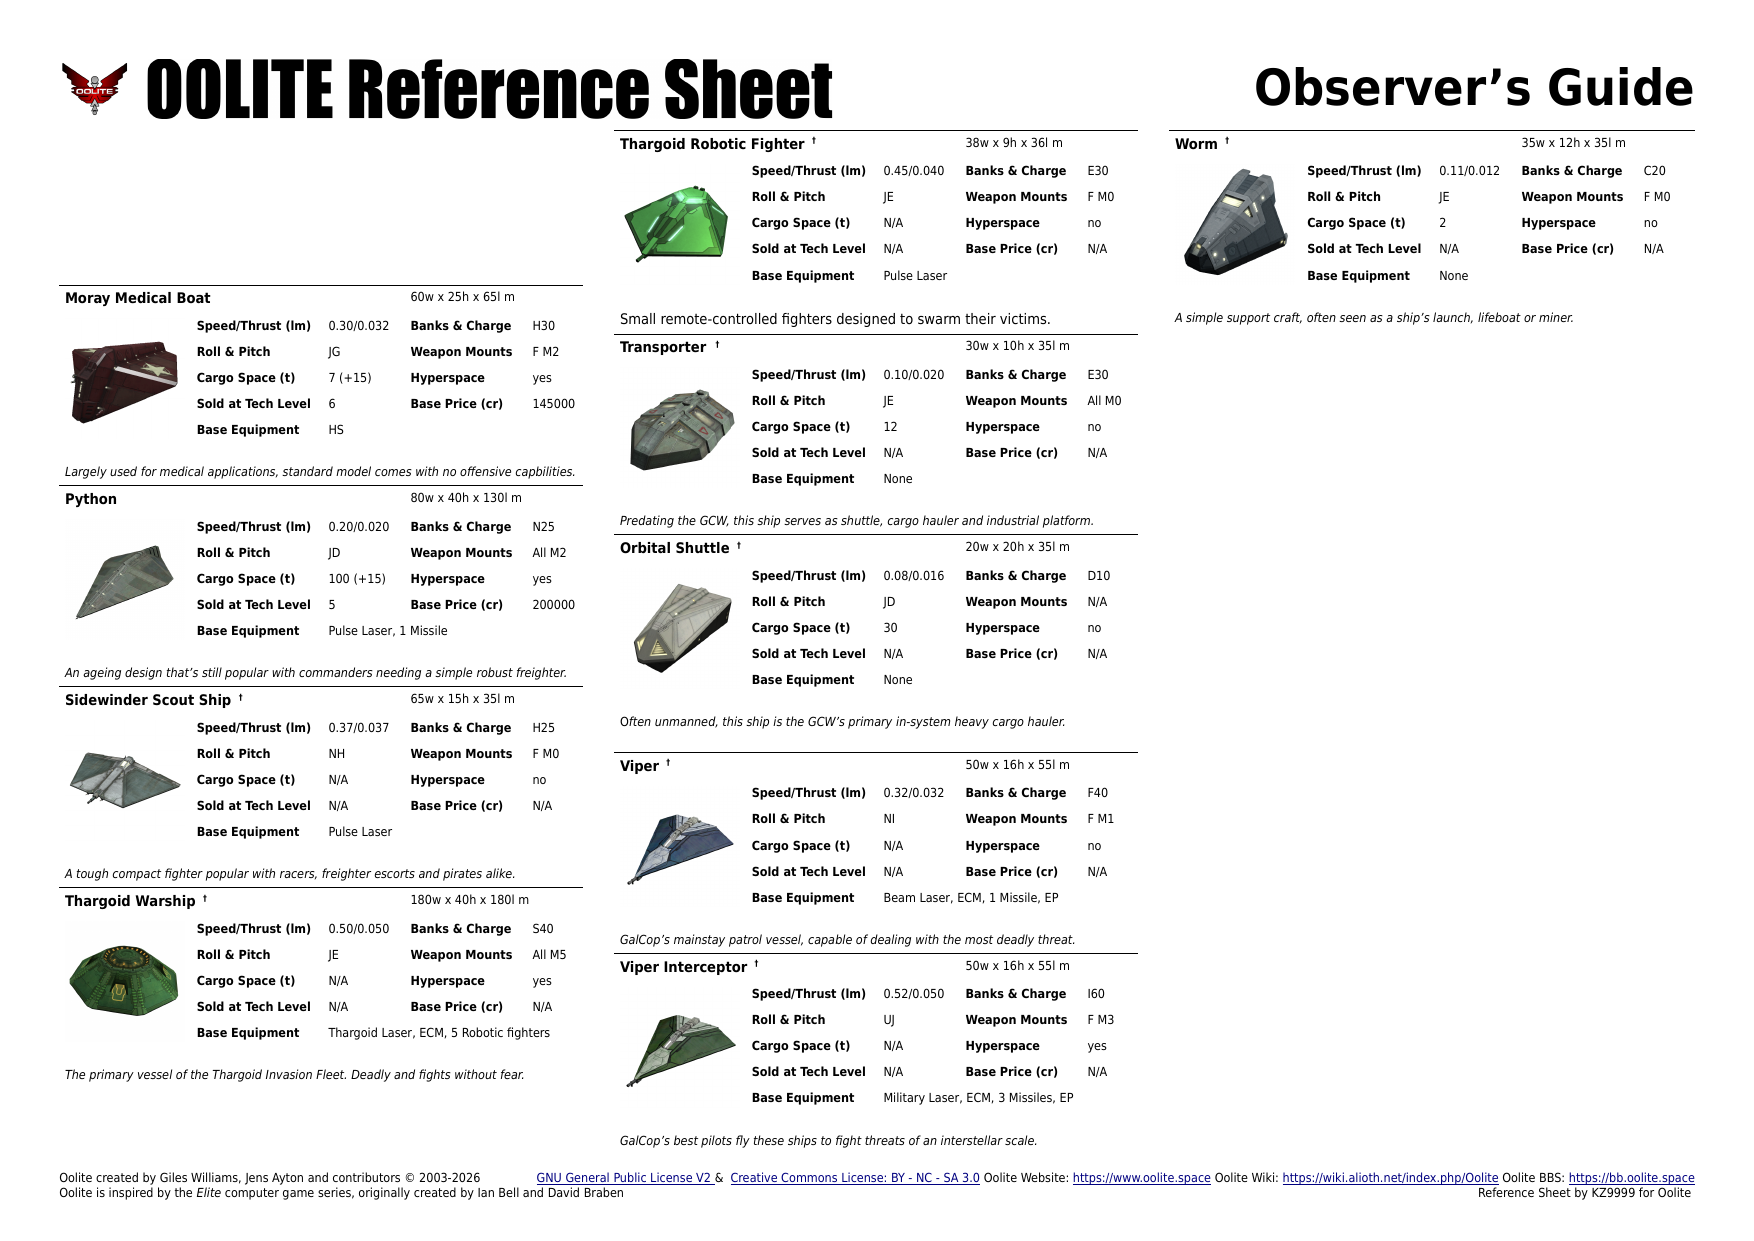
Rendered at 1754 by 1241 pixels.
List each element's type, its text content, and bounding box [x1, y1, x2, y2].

table_header Orbital Shuttle † [614, 535, 959, 563]
table_cell Weapon Mounts [405, 540, 526, 566]
table_cell [614, 781, 746, 927]
table_cell Cargo Space (t) [191, 365, 322, 391]
table_cell Military Laser, ECM, 3 Missiles, EP [878, 1086, 1138, 1128]
table_cell Roll & Pitch [746, 807, 877, 833]
table_cell Base Equipment [191, 618, 322, 660]
picture [619, 164, 740, 285]
table_cell Base Price (cr) [405, 391, 526, 417]
picture [64, 720, 186, 841]
table_cell Sold at Tech Level [746, 641, 877, 667]
table_cell Weapon Mounts [960, 388, 1081, 414]
table_cell Speed/Thrust (lm) [191, 916, 322, 942]
table_cell The primary vessel of the Thargoid Invasion Fleet. Deadly and fights without fear. [59, 1062, 583, 1088]
table_cell 0.30/0.032 [323, 313, 404, 339]
table_cell Base Price (cr) [405, 994, 526, 1020]
table_cell N/A [878, 833, 959, 859]
table_header 20w x 20h x 35l m [960, 535, 1138, 563]
table_cell Sold at Tech Level [191, 391, 322, 417]
table_cell Base Price (cr) [405, 793, 526, 819]
table_cell 0.32/0.032 [878, 781, 959, 807]
table_cell Cargo Space (t) [746, 615, 877, 641]
table_cell Predating the GCW, this ship serves as shuttle, cargo hauler and industrial platform. [614, 508, 1138, 534]
table_cell N/A [323, 793, 404, 819]
table_cell no [1081, 414, 1138, 440]
table_header Sidewinder Scout Ship † [59, 687, 404, 715]
table_cell Hyperspace [405, 767, 526, 793]
table_cell Sold at Tech Level [746, 440, 877, 466]
table_cell Speed/Thrust (lm) [746, 781, 877, 807]
table_cell All M5 [526, 942, 583, 968]
table_cell no [1081, 211, 1138, 237]
table_cell N/A [1081, 237, 1138, 263]
table_cell None [878, 667, 1138, 709]
table_cell Hyperspace [405, 566, 526, 592]
table_cell F M0 [1638, 185, 1695, 211]
table_cell Base Equipment [1301, 263, 1433, 305]
table_cell NI [878, 807, 959, 833]
table_cell 0.11/0.012 [1433, 159, 1516, 184]
table_cell Cargo Space (t) [191, 566, 322, 592]
table_header Viper † [614, 753, 959, 781]
picture [64, 318, 186, 439]
table_header 38w x 9h x 36l m [960, 131, 1138, 158]
table_cell [614, 159, 746, 305]
table_cell Speed/Thrust (lm) [191, 313, 322, 339]
table_cell Weapon Mounts [1516, 185, 1638, 211]
table_cell Pulse Laser [878, 263, 1138, 305]
picture [64, 519, 186, 640]
table_cell GalCop’s best pilots fly these ships to fight threats of an interstellar scale. [614, 1128, 1138, 1154]
table_cell Base Equipment [746, 263, 877, 305]
table_cell N/A [323, 968, 404, 994]
table_header Moray Medical Boat [59, 286, 404, 313]
table_cell H30 [526, 313, 583, 339]
table_cell Speed/Thrust (lm) [746, 563, 877, 589]
table_cell A tough compact fighter popular with racers, freighter escorts and pirates alike. [59, 861, 583, 887]
table_cell Weapon Mounts [960, 807, 1081, 833]
table_cell Banks & Charge [960, 781, 1081, 807]
table_cell Weapon Mounts [960, 1008, 1081, 1033]
table_cell Base Price (cr) [1516, 237, 1638, 263]
table_cell Base Equipment [191, 417, 322, 459]
table_cell Hyperspace [405, 968, 526, 994]
table_cell Base Price (cr) [405, 592, 526, 618]
table_cell 0.52/0.050 [878, 981, 959, 1007]
table_cell yes [526, 365, 583, 391]
table_cell Largely used for medical applications, standard model comes with no offensive capbilities. [59, 459, 583, 485]
table_cell Banks & Charge [405, 514, 526, 540]
table_cell Cargo Space (t) [746, 211, 877, 237]
table_cell JG [323, 339, 404, 365]
table_header 50w x 16h x 55l m [960, 753, 1138, 781]
picture [61, 56, 128, 122]
picture [147, 59, 833, 119]
table_cell Cargo Space (t) [746, 414, 877, 440]
table_cell no [1081, 615, 1138, 641]
table_cell Speed/Thrust (lm) [746, 981, 877, 1007]
table_header 65w x 15h x 35l m [405, 687, 583, 715]
table_cell no [1081, 833, 1138, 859]
table_cell None [878, 466, 1138, 508]
table_cell [614, 981, 746, 1107]
table_cell 200000 [526, 592, 583, 618]
table_cell Banks & Charge [960, 362, 1081, 388]
table_cell Weapon Mounts [405, 942, 526, 968]
table_header 50w x 16h x 55l m [960, 954, 1138, 981]
table_cell Speed/Thrust (lm) [746, 362, 877, 388]
table_cell Base Price (cr) [960, 440, 1081, 466]
table_cell 0.50/0.050 [323, 916, 404, 942]
table_header Thargoid Robotic Fighter † [614, 131, 959, 158]
table_cell Speed/Thrust (lm) [1301, 159, 1433, 184]
table_cell N/A [526, 793, 583, 819]
table_cell [59, 313, 191, 459]
table_cell JD [323, 540, 404, 566]
table_cell Speed/Thrust (lm) [191, 514, 322, 540]
table_cell Roll & Pitch [746, 388, 877, 414]
picture [64, 921, 186, 1042]
table_cell JE [878, 185, 959, 211]
picture [619, 786, 740, 907]
table_cell Base Equipment [746, 667, 877, 709]
table_cell [59, 514, 191, 660]
table_cell GalCop’s mainstay patrol vessel, capable of dealing with the most deadly threat. [614, 927, 1138, 953]
table_cell Cargo Space (t) [746, 833, 877, 859]
table_cell Pulse Laser, 1 Missile [323, 618, 583, 660]
table_cell Weapon Mounts [960, 185, 1081, 211]
table_cell Hyperspace [960, 833, 1081, 859]
table_cell N/A [878, 1034, 959, 1059]
table_cell Sold at Tech Level [746, 237, 877, 263]
table_cell Beam Laser, ECM, 1 Missile, EP [878, 885, 1138, 927]
table_cell Small remote-controlled fighters designed to swarm their victims. [614, 305, 1138, 333]
table_cell 0.45/0.040 [878, 159, 959, 184]
table_cell Banks & Charge [405, 313, 526, 339]
table_cell 2 [1433, 211, 1516, 237]
table_cell Roll & Pitch [191, 741, 322, 767]
table_cell Roll & Pitch [191, 339, 322, 365]
table_header 60w x 25h x 65l m [405, 286, 583, 313]
table_header Transporter † [614, 335, 959, 362]
table_cell [1169, 331, 1695, 347]
table_cell Hyperspace [960, 414, 1081, 440]
table_cell Cargo Space (t) [746, 1034, 877, 1059]
table_cell F M3 [1081, 1008, 1138, 1033]
table_cell HS [323, 417, 583, 459]
table_cell no [1638, 211, 1695, 237]
table_cell Cargo Space (t) [191, 767, 322, 793]
table_cell 12 [878, 414, 959, 440]
table_cell N/A [1081, 440, 1138, 466]
table_cell Sold at Tech Level [191, 793, 322, 819]
table_cell N/A [878, 237, 959, 263]
table_cell N/A [323, 994, 404, 1020]
table_cell A simple support craft, often seen as a ship’s launch, lifeboat or miner. [1169, 305, 1695, 331]
table_cell Weapon Mounts [960, 589, 1081, 615]
table_cell Roll & Pitch [191, 540, 322, 566]
picture [619, 987, 740, 1108]
table_header Viper Interceptor † [614, 954, 959, 981]
table_cell [59, 715, 191, 861]
table_cell [614, 563, 746, 709]
table_cell An ageing design that’s still popular with commanders needing a simple robust freighter. [59, 660, 583, 686]
table_header 35w x 12h x 35l m [1516, 131, 1695, 158]
table_cell JD [878, 589, 959, 615]
table_cell N25 [526, 514, 583, 540]
table_cell N/A [878, 859, 959, 885]
table_cell [1169, 159, 1301, 305]
table_cell NH [323, 741, 404, 767]
table_cell D10 [1081, 563, 1138, 589]
table_cell None [1433, 263, 1695, 305]
table_cell Sold at Tech Level [746, 1060, 877, 1086]
table_cell Base Equipment [191, 1020, 322, 1062]
table_cell Hyperspace [960, 1034, 1081, 1059]
table_cell Thargoid Laser, ECM, 5 Robotic fighters [323, 1020, 583, 1062]
table_cell Banks & Charge [405, 715, 526, 741]
table_cell Banks & Charge [960, 159, 1081, 184]
table_cell Banks & Charge [960, 981, 1081, 1007]
table_cell I60 [1081, 981, 1138, 1007]
table_header Thargoid Warship † [59, 888, 404, 916]
table_cell 0.10/0.020 [878, 362, 959, 388]
table_cell Banks & Charge [960, 563, 1081, 589]
table_cell 145000 [526, 391, 583, 417]
table_cell F M0 [526, 741, 583, 767]
table_cell C20 [1638, 159, 1695, 184]
table_cell 0.08/0.016 [878, 563, 959, 589]
table_cell Speed/Thrust (lm) [191, 715, 322, 741]
table_cell Banks & Charge [1516, 159, 1638, 184]
table_cell Weapon Mounts [405, 339, 526, 365]
table_cell E30 [1081, 159, 1138, 184]
table_cell Pulse Laser [323, 819, 583, 861]
table_cell Speed/Thrust (lm) [746, 159, 877, 184]
table_cell Sold at Tech Level [191, 592, 322, 618]
table_cell yes [526, 968, 583, 994]
table_cell [614, 1108, 746, 1128]
table_cell Often unmanned, this ship is the GCW’s primary in-system heavy cargo hauler. [614, 709, 1138, 735]
table_cell Base Equipment [746, 885, 877, 927]
table_cell yes [526, 566, 583, 592]
table_cell JE [878, 388, 959, 414]
table_cell 6 [323, 391, 404, 417]
table_cell F M2 [526, 339, 583, 365]
table_cell F M0 [1081, 185, 1138, 211]
table_cell N/A [1081, 641, 1138, 667]
table_cell N/A [1433, 237, 1516, 263]
table_cell Base Equipment [746, 1086, 877, 1128]
table_cell Base Price (cr) [960, 237, 1081, 263]
table_cell Base Price (cr) [960, 641, 1081, 667]
table_cell N/A [1081, 859, 1138, 885]
table_cell 0.20/0.020 [323, 514, 404, 540]
table_cell Cargo Space (t) [191, 968, 322, 994]
table_cell UJ [878, 1008, 959, 1033]
table_cell Hyperspace [960, 615, 1081, 641]
table_cell N/A [878, 440, 959, 466]
picture [1174, 164, 1296, 285]
table_cell Base Equipment [191, 819, 322, 861]
table_cell Roll & Pitch [1301, 185, 1433, 211]
table_cell Hyperspace [1516, 211, 1638, 237]
table_cell All M2 [526, 540, 583, 566]
table_header 80w x 40h x 130l m [405, 486, 583, 514]
table_cell F M1 [1081, 807, 1138, 833]
table_cell Hyperspace [405, 365, 526, 391]
table_cell Sold at Tech Level [191, 994, 322, 1020]
table_header Python [59, 486, 404, 514]
picture [619, 568, 740, 689]
table_cell H25 [526, 715, 583, 741]
table_cell Roll & Pitch [746, 1008, 877, 1033]
table_cell JE [323, 942, 404, 968]
table_cell N/A [878, 211, 959, 237]
table_cell Roll & Pitch [191, 942, 322, 968]
table_cell 100 (+15) [323, 566, 404, 592]
table_cell N/A [1638, 237, 1695, 263]
table_cell Hyperspace [960, 211, 1081, 237]
table_cell N/A [878, 641, 959, 667]
table_cell 5 [323, 592, 404, 618]
table_cell [614, 362, 746, 508]
table_cell [59, 916, 191, 1062]
table_cell All M0 [1081, 388, 1138, 414]
table_cell no [526, 767, 583, 793]
table_header 180w x 40h x 180l m [405, 888, 583, 916]
table_cell Banks & Charge [405, 916, 526, 942]
table_cell Sold at Tech Level [746, 859, 877, 885]
table_cell F40 [1081, 781, 1138, 807]
table_cell N/A [1081, 589, 1138, 615]
table_cell E30 [1081, 362, 1138, 388]
table_cell 30 [878, 615, 959, 641]
table_cell N/A [878, 1060, 959, 1086]
table_cell Base Equipment [746, 466, 877, 508]
table_cell Roll & Pitch [746, 185, 877, 211]
table_cell S40 [526, 916, 583, 942]
table_cell Weapon Mounts [405, 741, 526, 767]
table_cell 7 (+15) [323, 365, 404, 391]
table_cell yes [1081, 1034, 1138, 1059]
table_cell N/A [1081, 1060, 1138, 1086]
table_cell Cargo Space (t) [1301, 211, 1433, 237]
table_cell JE [1433, 185, 1516, 211]
table_header 30w x 10h x 35l m [960, 335, 1138, 362]
picture [619, 367, 740, 488]
table_cell 0.37/0.037 [323, 715, 404, 741]
table_header Worm † [1169, 131, 1516, 158]
table_cell Base Price (cr) [960, 1060, 1081, 1086]
table_cell N/A [323, 767, 404, 793]
table_cell Roll & Pitch [746, 589, 877, 615]
table_cell Sold at Tech Level [1301, 237, 1433, 263]
table_cell N/A [526, 994, 583, 1020]
table_cell Base Price (cr) [960, 859, 1081, 885]
